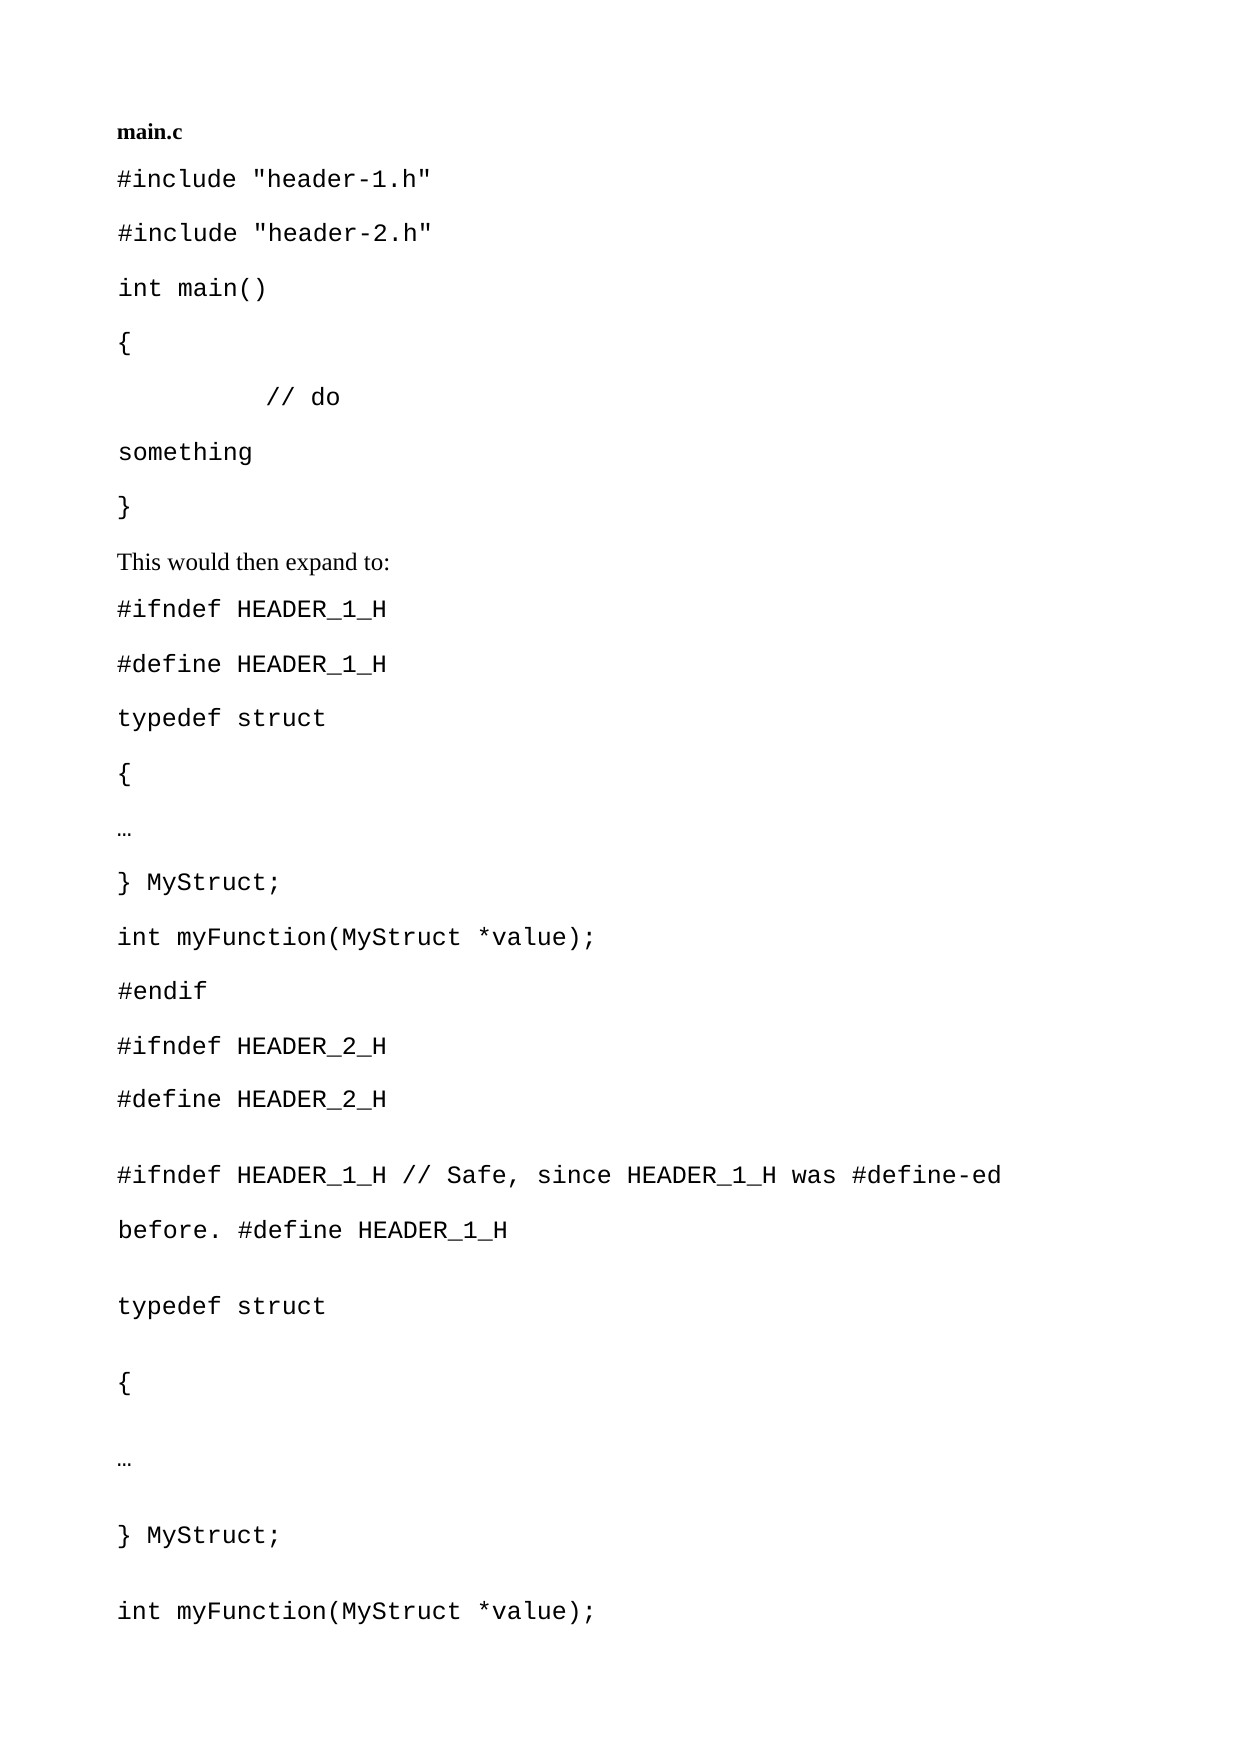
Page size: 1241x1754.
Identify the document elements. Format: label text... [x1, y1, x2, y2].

text // do something [117, 384, 471, 467]
text #include "header-1.h" #include "header-2.h" int main() [117, 166, 471, 304]
text { [117, 761, 622, 789]
subtitle main.c [117, 118, 1122, 144]
text int myFunction(MyStruct *value); #endif [117, 924, 622, 1007]
text #ifndef HEADER_2_H [117, 1033, 1118, 1062]
text } [117, 494, 1118, 522]
text … [117, 815, 622, 843]
text typedef struct [117, 706, 622, 734]
text typedef struct [117, 1293, 1103, 1322]
text #define HEADER_1_H [117, 651, 622, 680]
text #ifndef HEADER_1_H // Safe, since HEADER_1_H was #define-ed before. #define HEADER_1_H [117, 1163, 1103, 1246]
text { [117, 1370, 1103, 1398]
text } MyStruct; [117, 870, 622, 898]
text This would then expand to: [117, 547, 1121, 575]
text #ifndef HEADER_1_H [117, 597, 622, 625]
text … [117, 1446, 1103, 1474]
text int myFunction(MyStruct *value); [117, 1598, 1103, 1627]
text { [117, 330, 471, 358]
text #define HEADER_2_H [117, 1086, 1103, 1115]
text } MyStruct; [117, 1522, 1103, 1551]
